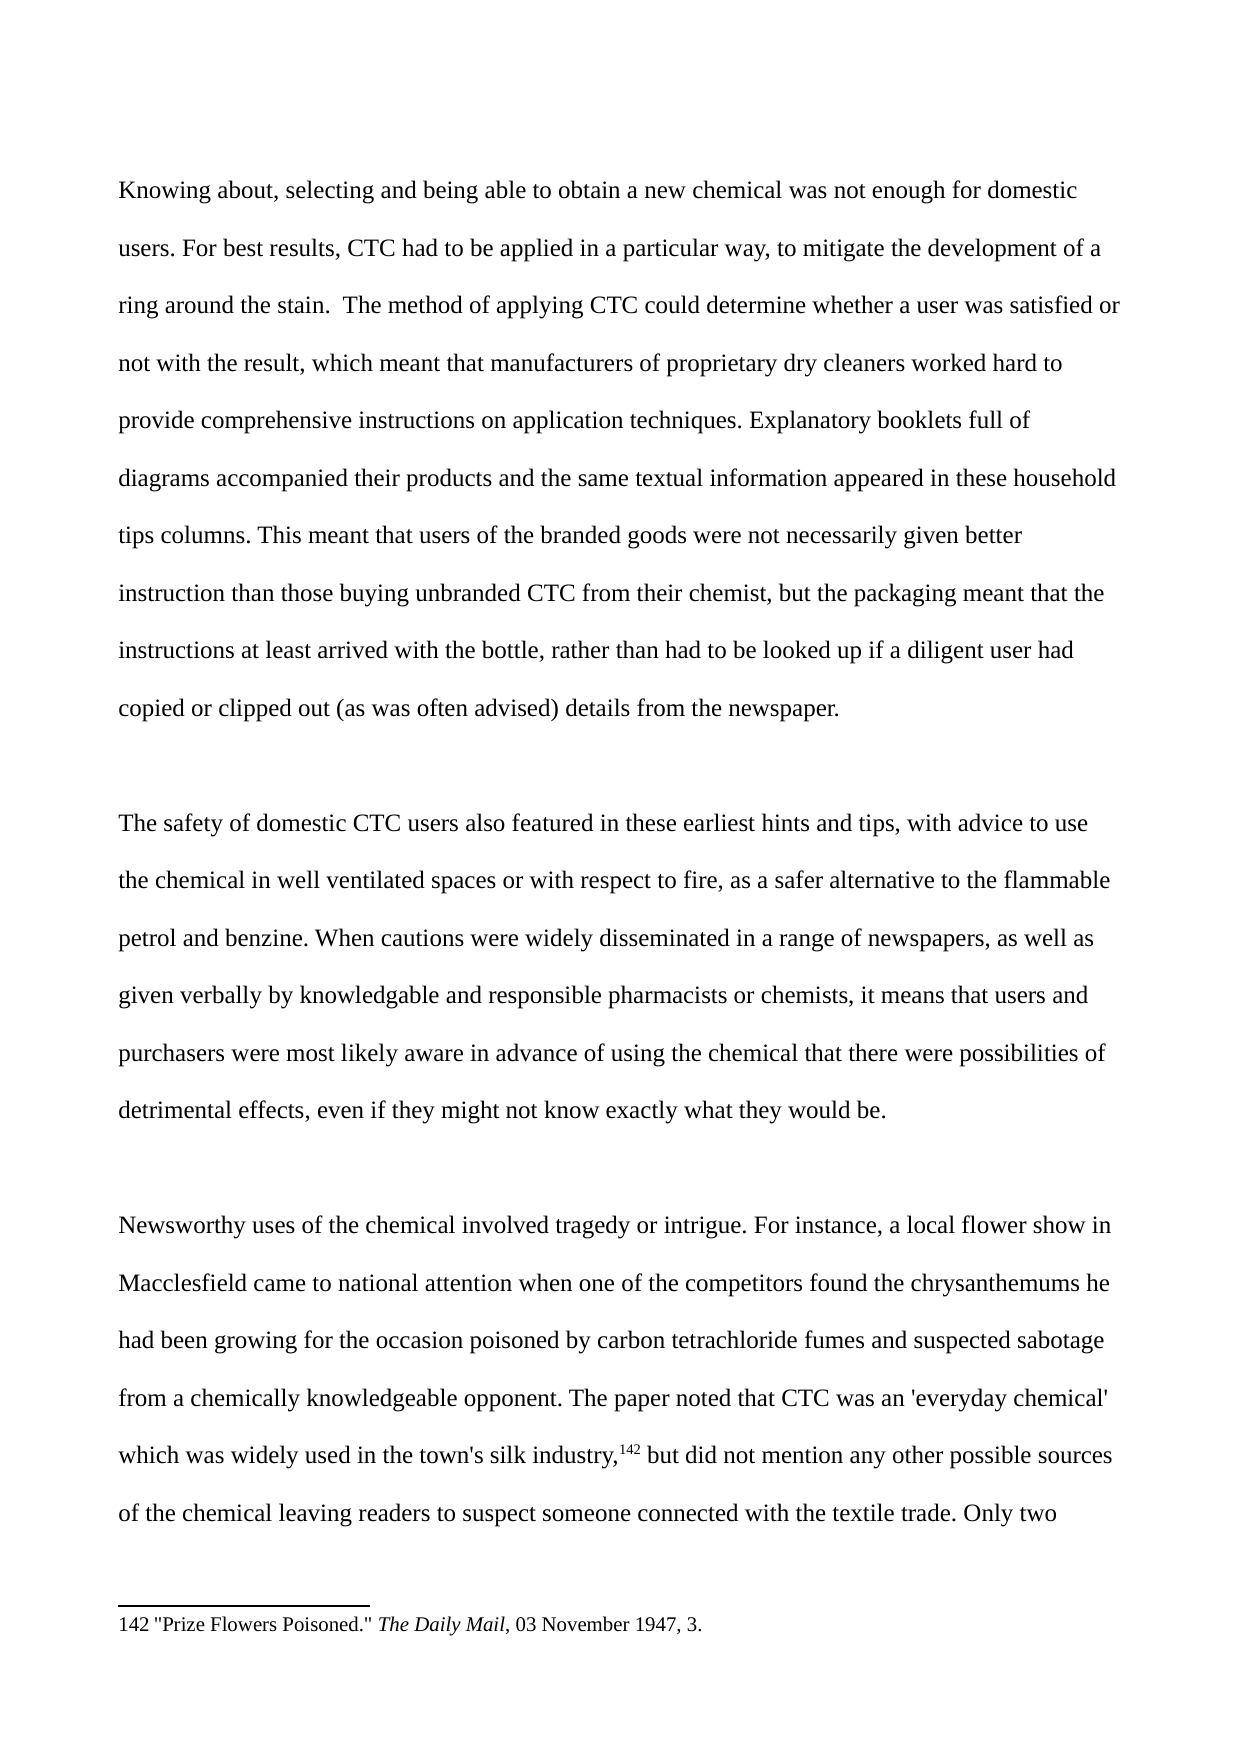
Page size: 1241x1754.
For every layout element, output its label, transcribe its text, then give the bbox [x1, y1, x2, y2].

text Knowing about, selecting and being able to obtain a new chemical was not enough for domestic users. For best results, CTC had to be applied in a particular way, to mitigate the development of a ring around the stain. The method of applying CTC could determine whether a user was satisfied or not with the result, which meant that manufacturers of proprietary dry cleaners worked hard to provide comprehensive instructions on application techniques. Explanatory booklets full of diagrams accompanied their products and the same textual information appeared in these household tips columns. This meant that users of the branded goods were not necessarily given better instruction than those buying unbranded CTC from their chemist, but the packaging meant that the instructions at least arrived with the bottle, rather than had to be looked up if a diligent user had copied or clipped out (as was often advised) details from the newspaper. [118, 176, 1122, 722]
text "Prize Flowers Poisoned." The Daily Mail, 03 November 1947, 3. [118, 1612, 1122, 1636]
text Newsworthy uses of the chemical involved tragedy or intrigue. For instance, a local flower show in Macclesfield came to national attention when one of the competitors found the chrysanthemums he had been growing for the occasion poisoned by carbon tetrachloride fumes and suspected sabotage from a chemically knowledgeable opponent. The paper noted that CTC was an 'everyday chemical' which was widely used in the town's silk industry, but did not mention any other possible sources of the chemical leaving readers to suspect someone connected with the textile trade. Only two [118, 1211, 1122, 1527]
text The safety of domestic CTC users also featured in these earliest hints and tips, with advice to use the chemical in well ventilated spaces or with respect to fire, as a safer alternative to the flammable petrol and benzine. When cautions were widely disseminated in a range of newspapers, as well as given verbally by knowledgable and responsible pharmacists or chemists, it means that users and purchasers were most likely aware in advance of using the chemical that there were possibilities of detrimental effects, even if they might not know exactly what they would be. [118, 808, 1122, 1124]
